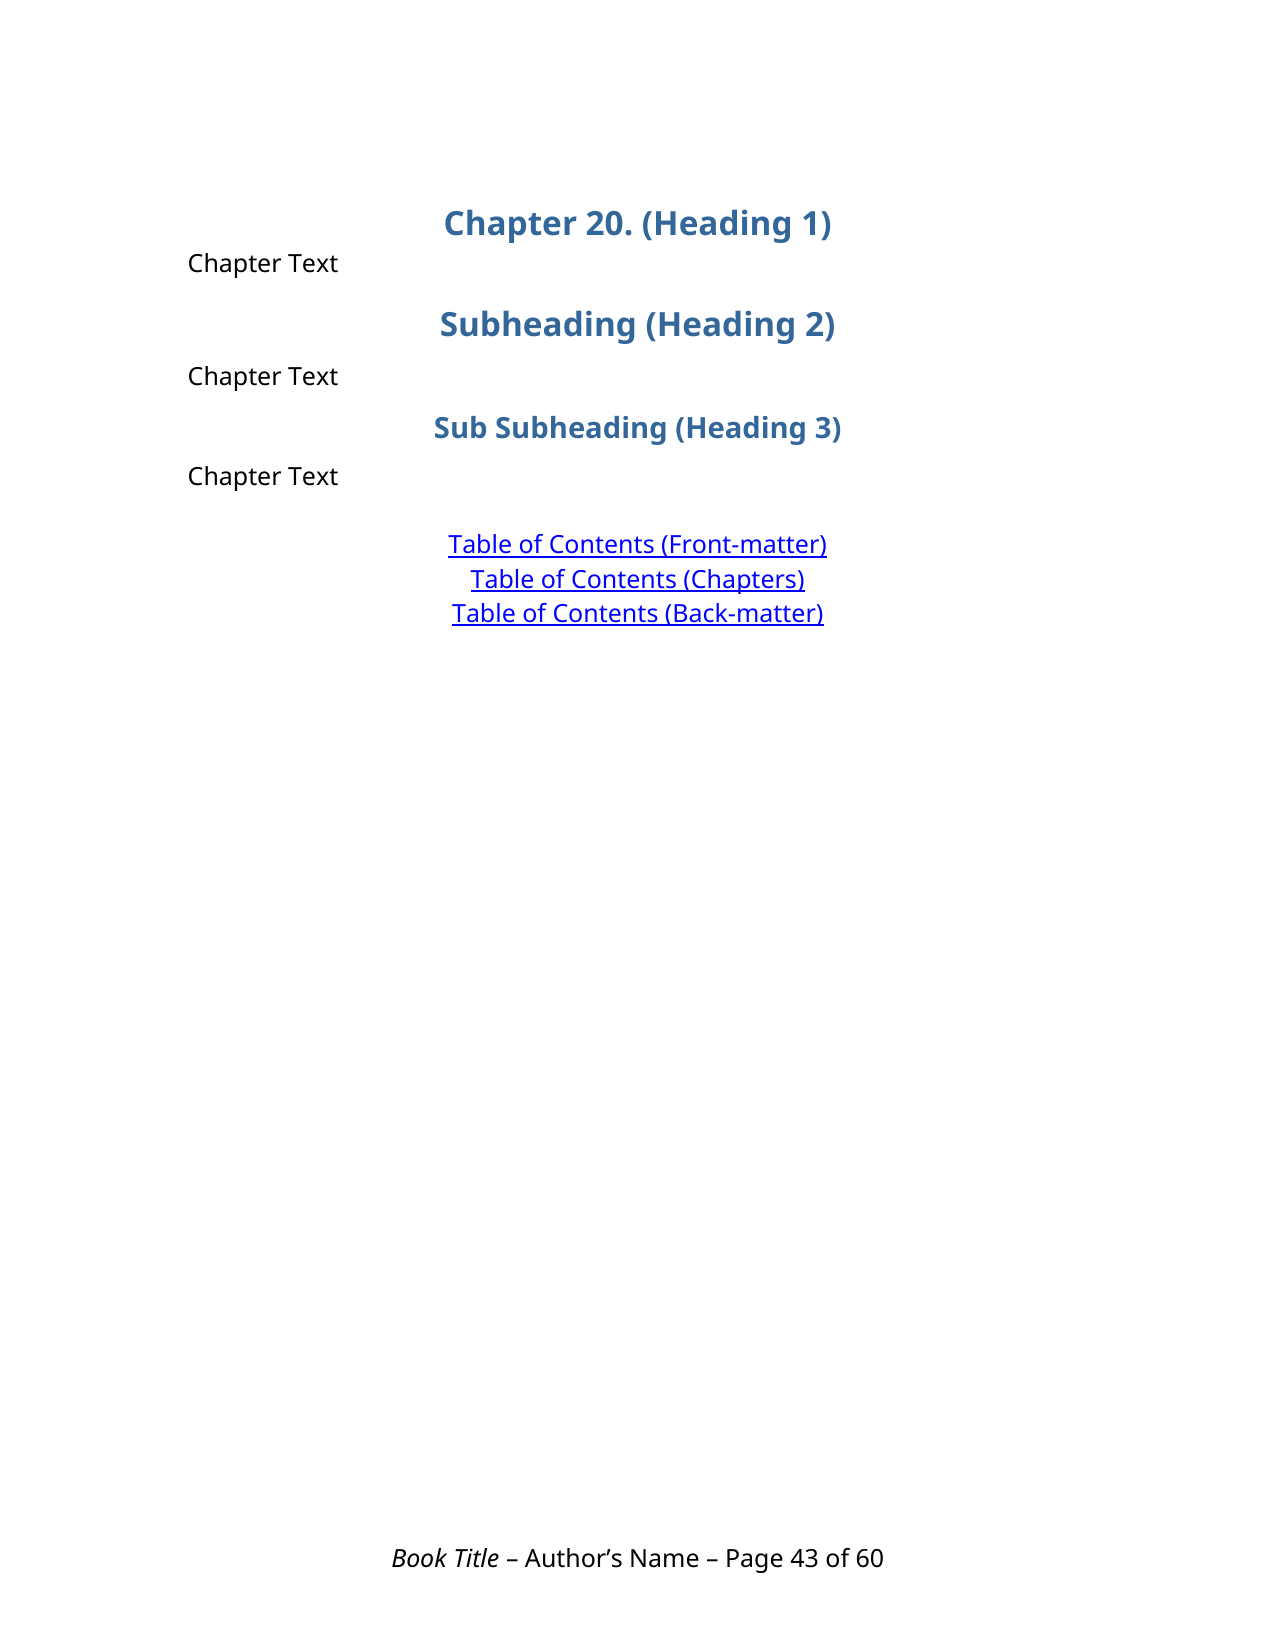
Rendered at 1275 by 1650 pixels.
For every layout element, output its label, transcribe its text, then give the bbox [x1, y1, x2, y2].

text Table of Contents (Back-matter) [187, 595, 1087, 629]
text Table of Contents (Chapters) [187, 561, 1087, 595]
subtitle Sub Subheading (Heading 3) [187, 407, 1087, 447]
text Chapter Text [187, 358, 1087, 392]
text Table of Contents (Front-matter) [187, 527, 1087, 561]
text Chapter Text [187, 459, 1087, 493]
subtitle Chapter 20. (Heading 1) [187, 200, 1087, 245]
text Chapter Text [187, 245, 1087, 279]
subtitle Subheading (Heading 2) [187, 300, 1087, 346]
